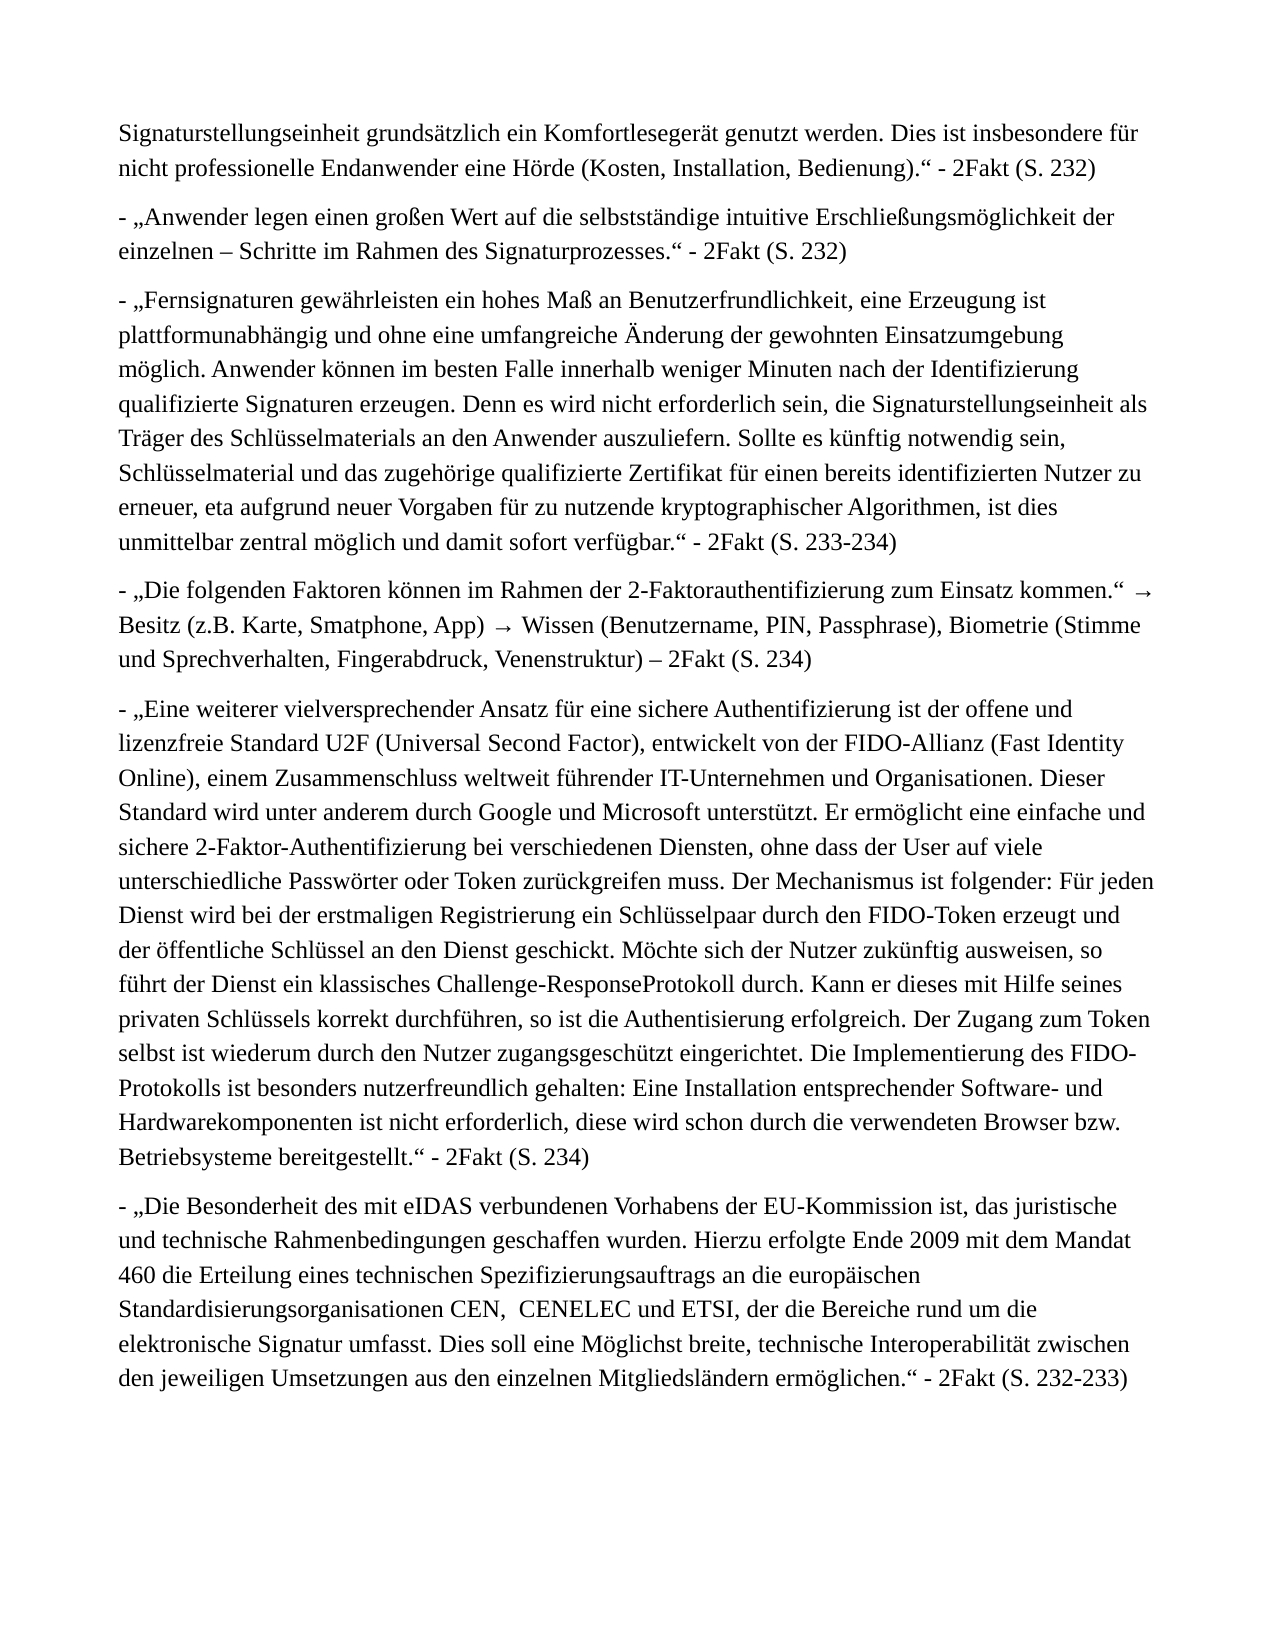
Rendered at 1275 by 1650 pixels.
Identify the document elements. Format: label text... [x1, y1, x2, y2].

text - „Fernsignaturen gewährleisten ein hohes Maß an Benutzerfrundlichkeit, eine Erzeugung ist plattformunabhängig und ohne eine umfangreiche Änderung der gewohnten Einsatzumgebung möglich. Anwender können im besten Falle innerhalb weniger Minuten nach der Identifizierung qualifizierte Signaturen erzeugen. Denn es wird nicht erforderlich sein, die Signaturstellungseinheit als Träger des Schlüsselmaterials an den Anwender auszuliefern. Sollte es künftig notwendig sein, Schlüsselmaterial und das zugehörige qualifizierte Zertifikat für einen bereits identifizierten Nutzer zu erneuer, eta aufgrund neuer Vorgaben für zu nutzende kryptographischer Algorithmen, ist dies unmittelbar zentral möglich und damit sofort verfügbar.“ - 2Fakt (S. 233-234) [118, 285, 1157, 555]
text - „Anwender legen einen großen Wert auf die selbstständige intuitive Erschließungsmöglichkeit der einzelnen – Schritte im Rahmen des Signaturprozesses.“ - 2Fakt (S. 232) [118, 202, 1157, 265]
text - „Die folgenden Faktoren können im Rahmen der 2-Faktorauthentifizierung zum Einsatz kommen.“ → Besitz (z.B. Karte, Smatphone, App) → Wissen (Benutzername, PIN, Passphrase), Biometrie (Stimme und Sprechverhalten, Fingerabdruck, Venenstruktur) – 2Fakt (S. 234) [118, 576, 1157, 673]
text - „Eine weiterer vielversprechender Ansatz für eine sichere Authentifizierung ist der offene und lizenzfreie Standard U2F (Universal Second Factor), entwickelt von der FIDO-Allianz (Fast Identity Online), einem Zusammenschluss weltweit führender IT-Unternehmen und Organisationen. Dieser Standard wird unter anderem durch Google und Microsoft unterstützt. Er ermöglicht eine einfache und sichere 2-Faktor-Authentifizierung bei verschiedenen Diensten, ohne dass der User auf viele unterschiedliche Passwörter oder Token zurückgreifen muss. Der Mechanismus ist folgender: Für jeden Dienst wird bei der erstmaligen Registrierung ein Schlüsselpaar durch den FIDO-Token erzeugt und der öffentliche Schlüssel an den Dienst geschickt. Möchte sich der Nutzer zukünftig ausweisen, so führt der Dienst ein klassisches Challenge-ResponseProtokoll durch. Kann er dieses mit Hilfe seines privaten Schlüssels korrekt durchführen, so ist die Authentisierung erfolgreich. Der Zugang zum Token selbst ist wiederum durch den Nutzer zugangsgeschützt eingerichtet. Die Implementierung des FIDO-Protokolls ist besonders nutzerfreundlich gehalten: Eine Installation entsprechender Software- und Hardwarekomponenten ist nicht erforderlich, diese wird schon durch die verwendeten Browser bzw. Betriebsysteme bereitgestellt.“ - 2Fakt (S. 234) [118, 694, 1157, 1171]
text Signaturstellungseinheit grundsätzlich ein Komfortlesegerät genutzt werden. Dies ist insbesondere für nicht professionelle Endanwender eine Hörde (Kosten, Installation, Bedienung).“ - 2Fakt (S. 232) [118, 118, 1157, 181]
text - „Die Besonderheit des mit eIDAS verbundenen Vorhabens der EU-Kommission ist, das juristische und technische Rahmenbedingungen geschaffen wurden. Hierzu erfolgte Ende 2009 mit dem Mandat 460 die Erteilung eines technischen Spezifizierungsauftrags an die europäischen Standardisierungsorganisationen CEN, CENELEC und ETSI, der die Bereiche rund um die elektronische Signatur umfasst. Dies soll eine Möglichst breite, technische Interoperabilität zwischen den jeweiligen Umsetzungen aus den einzelnen Mitgliedsländern ermöglichen.“ - 2Fakt (S. 232-233) [118, 1191, 1157, 1392]
